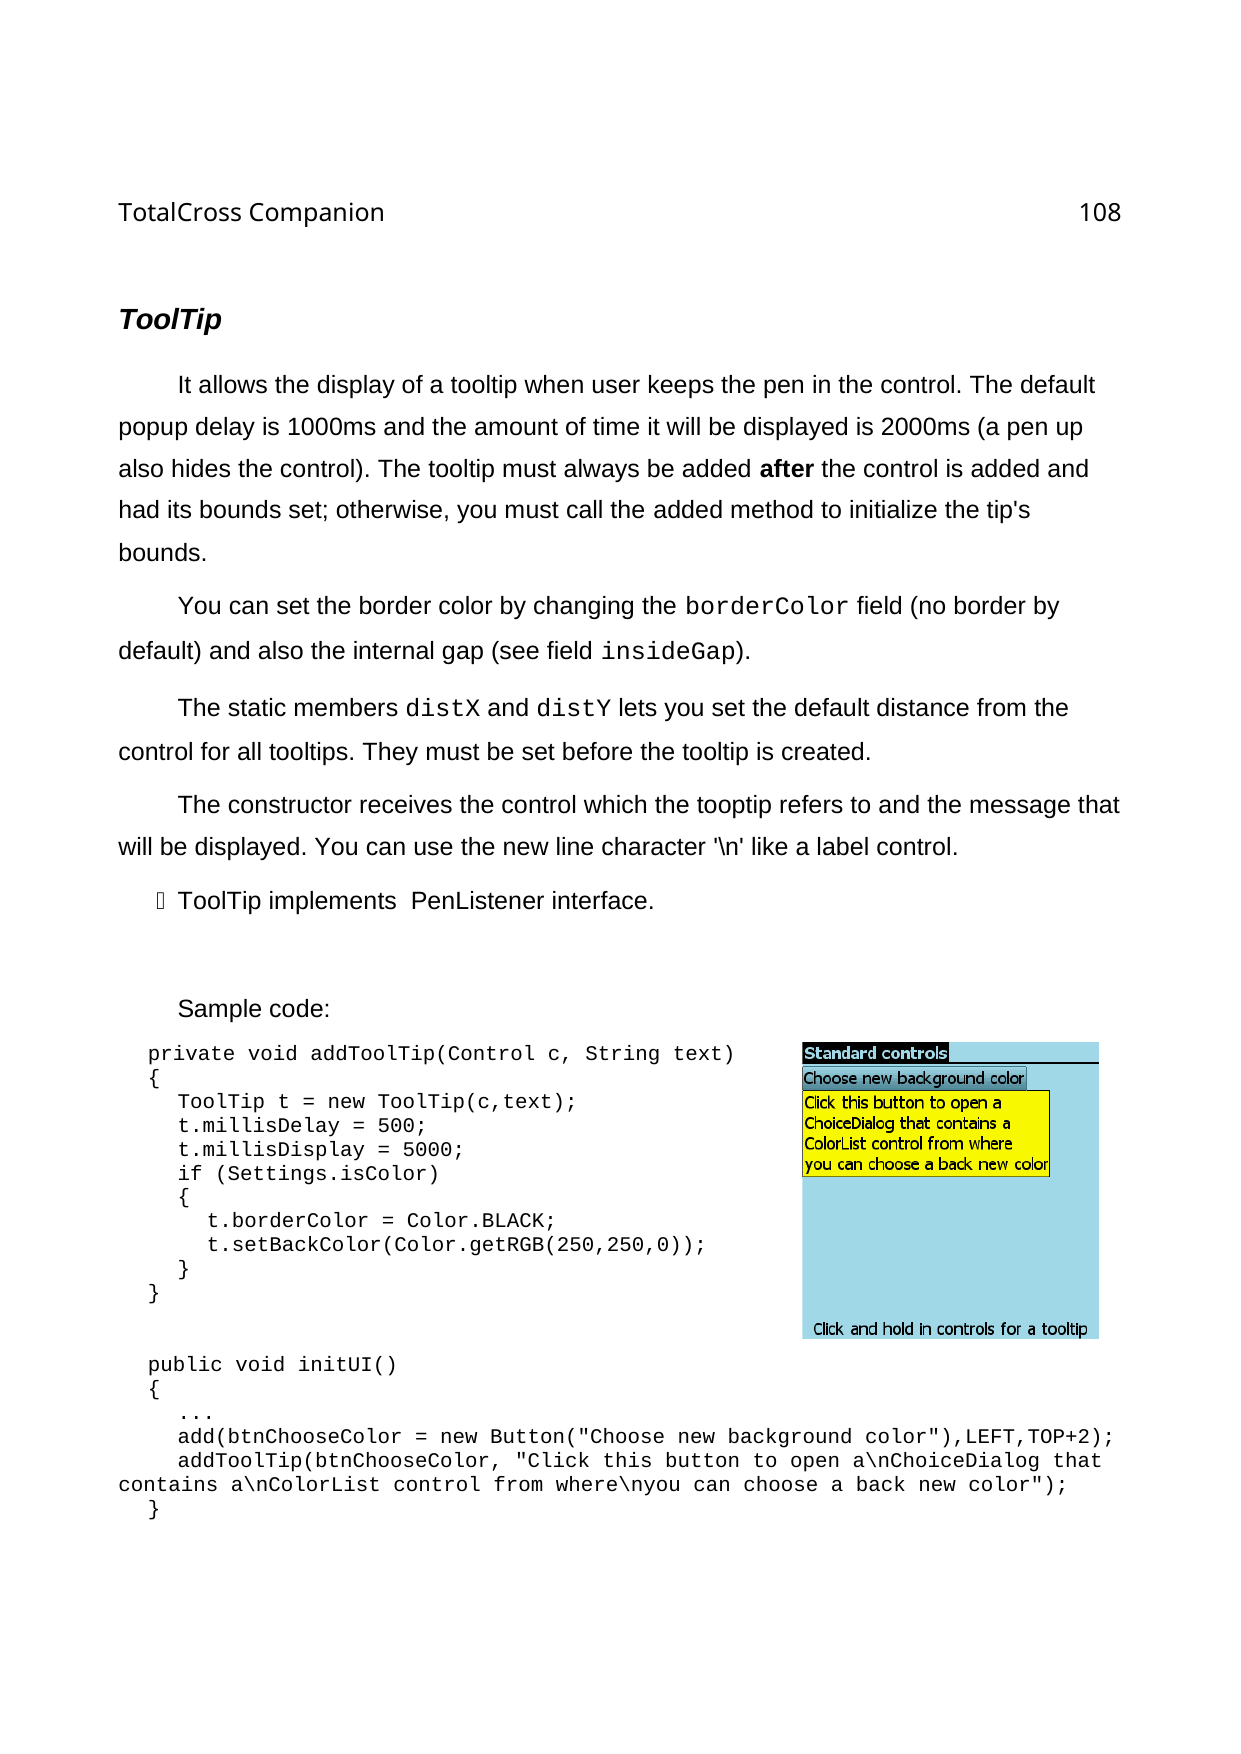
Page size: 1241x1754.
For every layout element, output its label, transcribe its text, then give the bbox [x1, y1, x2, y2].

text t.millisDelay = 500; [118, 1114, 801, 1138]
text t.setBackColor(Color.getRGB(250,250,0)); [118, 1234, 801, 1258]
picture [802, 1042, 1099, 1339]
text addToolTip(btnChooseColor, "Click this button to open a\nChoiceDialog that contains a\nColorList control from where\nyou can choose a back new color"); } [118, 1450, 1122, 1522]
text [1101, 1186, 1122, 1210]
text The static members distX and distY lets you set the default distance from the control for all tooltips. They must be set before the tooltip is created. [118, 693, 1122, 765]
text [1101, 1067, 1122, 1091]
text ToolTip t = new ToolTip(c,text); [118, 1091, 801, 1114]
text [1101, 1282, 1122, 1306]
text private void addToolTip(Control c, String text) [118, 1043, 801, 1067]
subtitle ToolTip [118, 303, 1122, 335]
text [1101, 1114, 1122, 1138]
text if (Settings.isColor) [118, 1162, 801, 1186]
text } [118, 1282, 801, 1306]
text The constructor receives the control which the tooptip refers to and the message that will be displayed. You can use the new line character '\n' like a label control. [118, 791, 1122, 861]
text { [118, 1067, 801, 1091]
text It allows the display of a tooltip when user keeps the pen in the control. The default popup delay is 1000ms and the amount of time it will be displayed is 2000ms (a pen up also hides the control). The tooltip must always be added after the control is added and had its bounds set; otherwise, you must call the added method to initialize the tip's bounds. [118, 371, 1122, 566]
text You can set the border color by changing the borderColor field (no border by default) and also the internal gap (see field insideGap). [118, 592, 1122, 667]
text [1101, 1258, 1122, 1282]
text } [118, 1258, 801, 1282]
text t.borderColor = Color.BLACK; [118, 1210, 801, 1234]
text [1101, 1138, 1122, 1162]
text Sample code: [118, 995, 1122, 1023]
text public void initUI() { ... add(btnChooseColor = new Button("Choose new background color"),LEFT,TOP+2); [118, 1306, 1122, 1450]
text t.millisDisplay = 5000; [118, 1138, 801, 1162]
list ToolTip implements PenListener interface. [156, 887, 1122, 915]
text [1101, 1162, 1122, 1186]
text { [118, 1186, 801, 1210]
